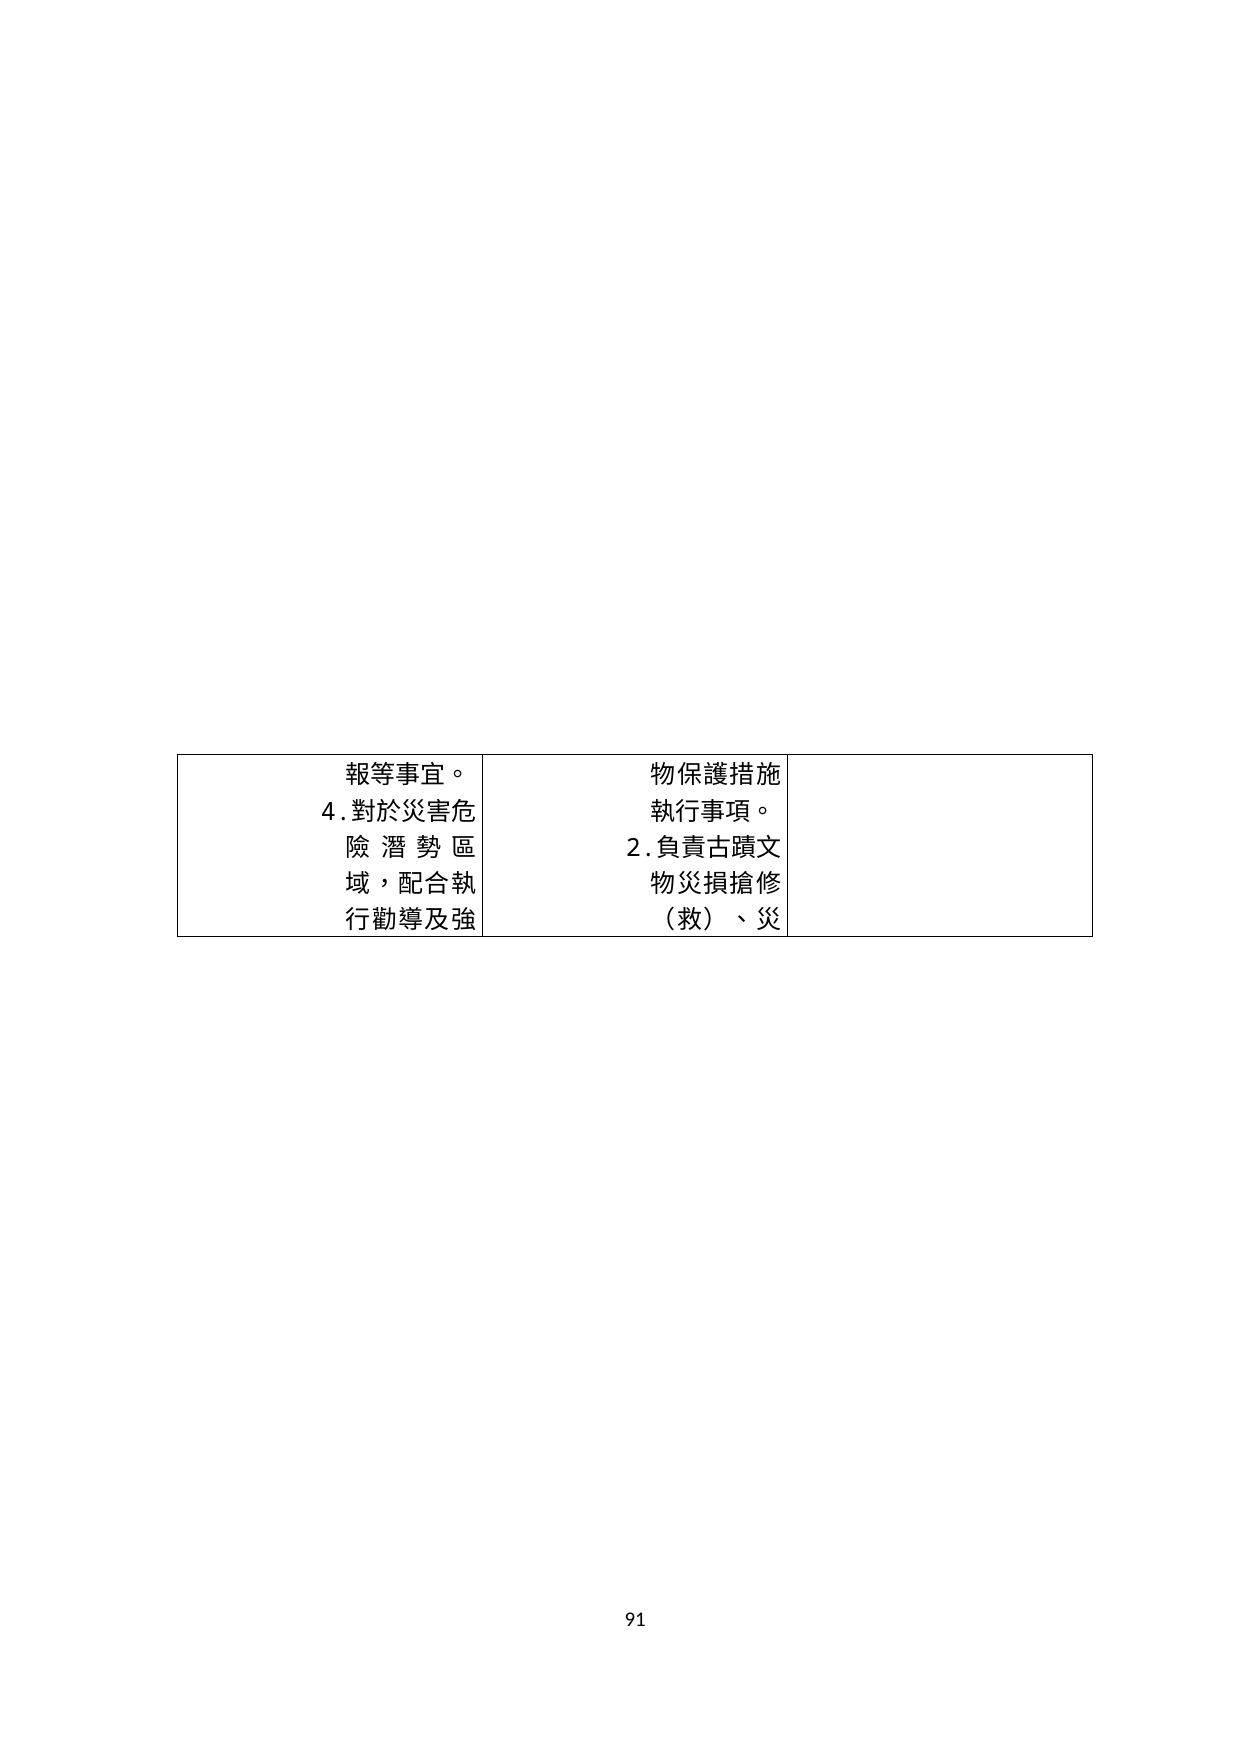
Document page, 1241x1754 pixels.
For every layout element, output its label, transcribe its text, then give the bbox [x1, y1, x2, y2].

table_cell 物保護措施執行事項。 2.負責古蹟文物災損搶修（救）、災 [483, 755, 787, 936]
table_cell [788, 755, 1092, 936]
table_cell 報等事宜。 4.對於災害危險潛勢區域，配合執行勸導及強 [178, 755, 482, 936]
